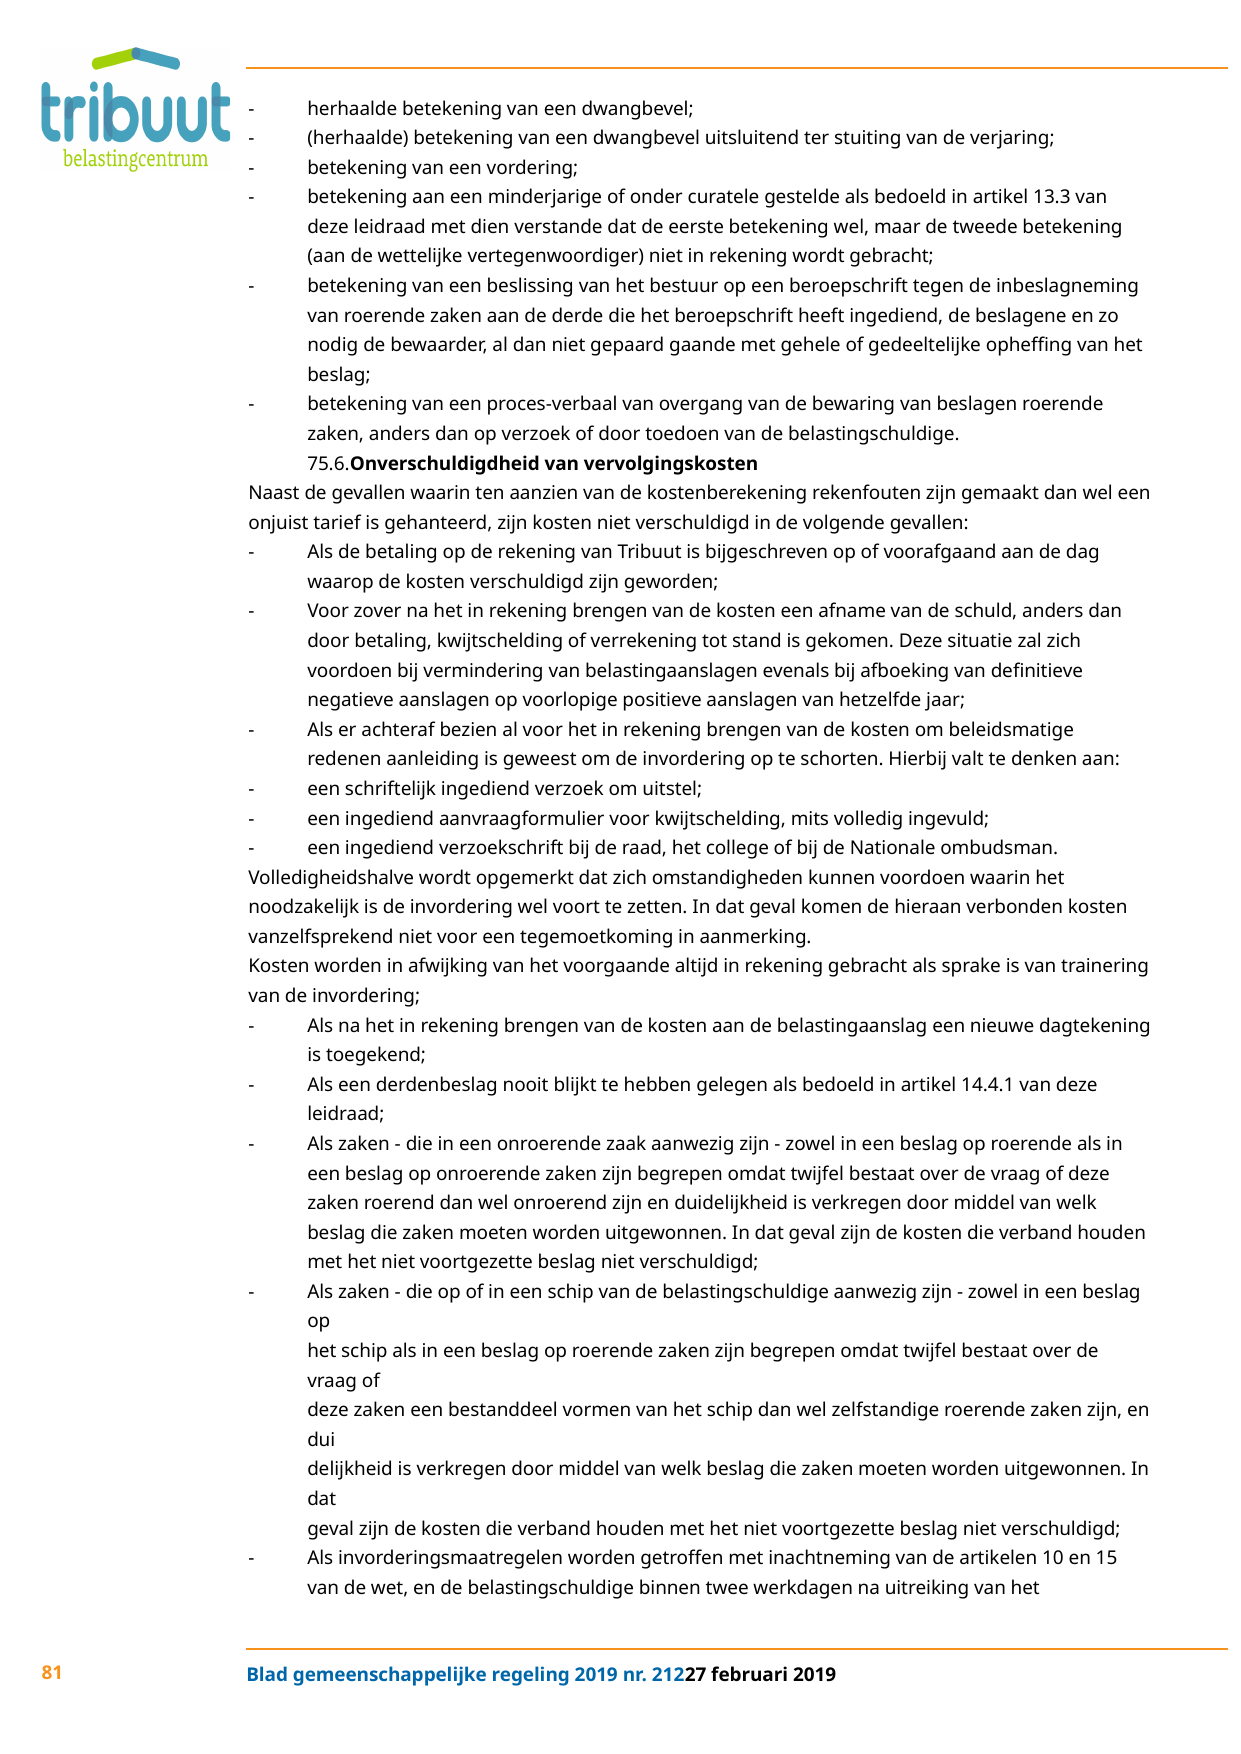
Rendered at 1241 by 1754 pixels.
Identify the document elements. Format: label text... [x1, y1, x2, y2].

list herhaalde betekening van een dwangbevel; [248, 95, 1152, 121]
list een ingediend aanvraagformulier voor kwijtschelding, mits volledig ingevuld; [248, 805, 1152, 831]
list Als zaken - die in een onroerende zaak aanwezig zijn - zowel in een beslag op roerende als in een beslag op onroerende zaken zijn begrepen omdat twijfel bestaat over de vraag of deze zaken roerend dan wel onroerend zijn en duidelijkheid is verkregen door middel van welk beslag die zaken moeten worden uitgewonnen. In dat geval zijn de kosten die verband houden met het niet voortgezette beslag niet verschuldigd; [248, 1130, 1152, 1274]
list 75.6.Onverschuldigdheid van vervolgingskosten [248, 450, 1152, 476]
list betekening van een proces-verbaal van overgang van de bewaring van beslagen roerende zaken, anders dan op verzoek of door toedoen van de belastingschuldige. [248, 391, 1152, 446]
list Als de betaling op de rekening van Tribuut is bijgeschreven op of voorafgaand aan de dag waarop de kosten verschuldigd zijn geworden; [248, 538, 1152, 594]
list het schip als in een beslag op roerende zaken zijn begrepen omdat twijfel bestaat over de vraag of [248, 1337, 1152, 1393]
list betekening van een beslissing van het bestuur op een beroepschrift tegen de inbeslagneming van roerende zaken aan de derde die het beroepschrift heeft ingediend, de beslagene en zo nodig de bewaarder, al dan niet gepaard gaande met gehele of gedeeltelijke opheffing van het beslag; [248, 272, 1152, 387]
text Kosten worden in afwijking van het voorgaande altijd in rekening gebracht als sprake is van trainering van de invordering; [248, 953, 1152, 1008]
text Naast de gevallen waarin ten aanzien van de kostenberekening rekenfouten zijn gemaakt dan wel een onjuist tarief is gehanteerd, zijn kosten niet verschuldigd in de volgende gevallen: [248, 479, 1152, 535]
list betekening aan een minderjarige of onder curatele gestelde als bedoeld in artikel 13.3 van deze leidraad met dien verstande dat de eerste betekening wel, maar de tweede betekening (aan de wettelijke vertegenwoordiger) niet in rekening wordt gebracht; [248, 183, 1152, 268]
list geval zijn de kosten die verband houden met het niet voortgezette beslag niet verschuldigd; [248, 1515, 1152, 1541]
list betekening van een vordering; [248, 154, 1152, 180]
list Als een derdenbeslag nooit blijkt te hebben gelegen als bedoeld in artikel 14.4.1 van deze leidraad; [248, 1071, 1152, 1126]
list Voor zover na het in rekening brengen van de kosten een afname van de schuld, anders dan door betaling, kwijtschelding of verrekening tot stand is gekomen. Deze situatie zal zich voordoen bij vermindering van belastingaanslagen evenals bij afboeking van definitieve negatieve aanslagen op voorlopige positieve aanslagen van hetzelfde jaar; [248, 598, 1152, 712]
list Als er achteraf bezien al voor het in rekening brengen van de kosten om beleidsmatige redenen aanleiding is geweest om de invordering op te schorten. Hierbij valt te denken aan: [248, 716, 1152, 771]
list Als na het in rekening brengen van de kosten aan de belastingaanslag een nieuwe dagtekening is toegekend; [248, 1012, 1152, 1067]
list Als zaken - die op of in een schip van de belastingschuldige aanwezig zijn - zowel in een beslag op [248, 1278, 1152, 1333]
text Volledigheidshalve wordt opgemerkt dat zich omstandigheden kunnen voordoen waarin het noodzakelijk is de invordering wel voort te zetten. In dat geval komen de hieraan verbonden kosten vanzelfsprekend niet voor een tegemoetkoming in aanmerking. [248, 864, 1152, 949]
list een schriftelijk ingediend verzoek om uitstel; [248, 775, 1152, 801]
list een ingediend verzoekschrift bij de raad, het college of bij de Nationale ombudsman. [248, 834, 1152, 860]
list deze zaken een bestanddeel vormen van het schip dan wel zelfstandige roerende zaken zijn, en dui [248, 1396, 1152, 1452]
picture [41, 47, 231, 172]
list Als invorderingsmaatregelen worden getroffen met inachtneming van de artikelen 10 en 15 van de wet, en de belastingschuldige binnen twee werkdagen na uitreiking van het [248, 1544, 1152, 1600]
list delijkheid is verkregen door middel van welk beslag die zaken moeten worden uitgewonnen. In dat [248, 1456, 1152, 1511]
list (herhaalde) betekening van een dwangbevel uitsluitend ter stuiting van de verjaring; [248, 124, 1152, 150]
